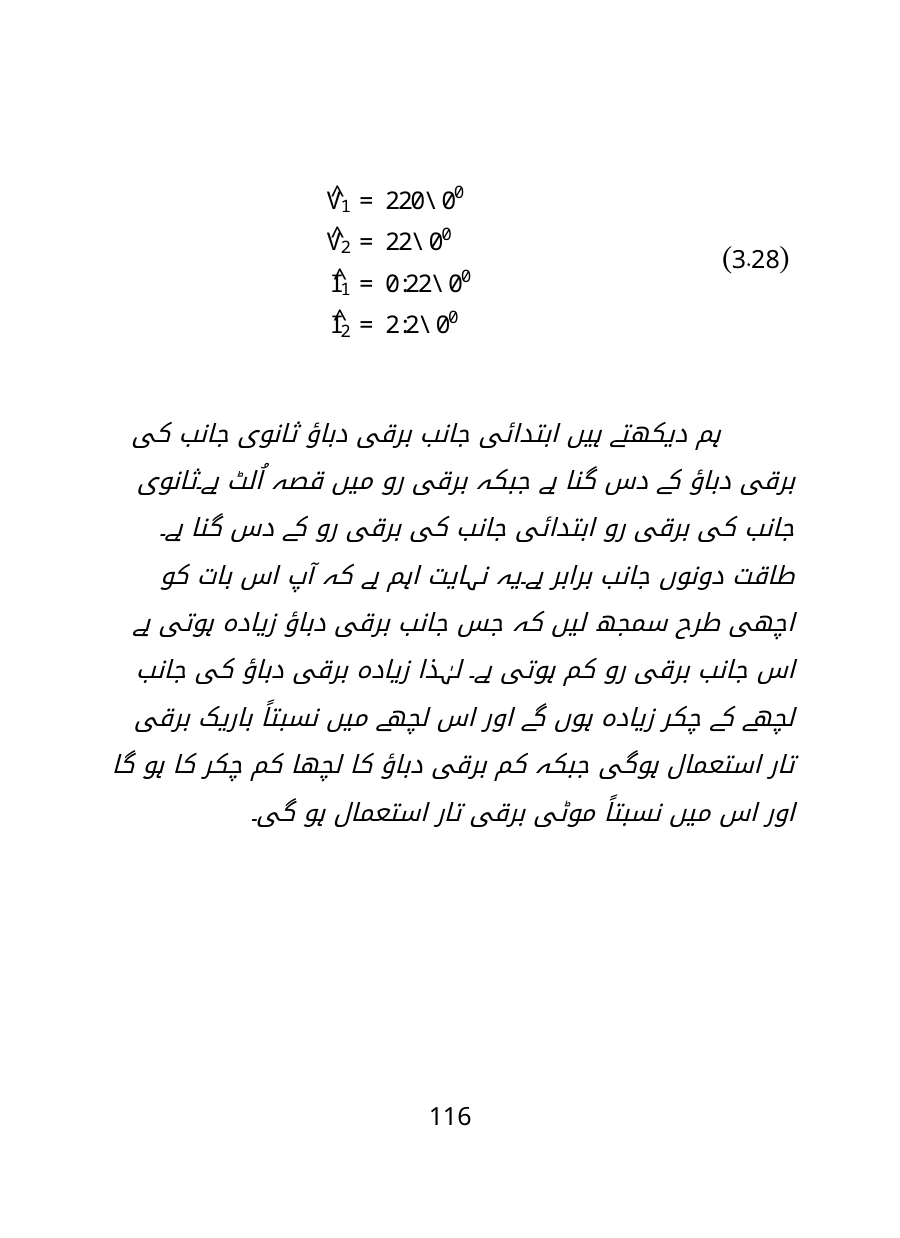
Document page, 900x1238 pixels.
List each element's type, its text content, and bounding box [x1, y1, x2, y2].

text ہم دیکھتے ہیں ابتدائی جانب برقی دباؤ ثانوی جانب کی برقی دباؤ کے دس گنا ہے جبکہ برقی رو میں قصہ اُلٹ ہے۔ثانوی جانب کی برقی رو ابتدائی جانب کی برقی رو کے دس گنا ہے۔طاقت دونوں جانب برابر ہے۔یہ نہایت اہم ہے کہ آپ اس بات کو اچھی طرح سمجھ لیں کہ جس جانب برقی دباؤ زیادہ ہوتی ہے اس جانب برقی رو کم ہوتی ہے۔ لہٰذا زیادہ برقی دباؤ کی جانب لچھے کے چکر زیادہ ہوں گے اور اس لچھے میں نسبتاً باریک برقی تار استعمال ہوگی جبکہ کم برقی دباؤ کا لچھا کم چکر کا ہو گا اور اس میں نسبتاً موٹی برقی تار استعمال ہو گی۔ [105, 410, 795, 836]
table_header [105, 169, 702, 363]
table_header (3.28) [702, 169, 795, 363]
